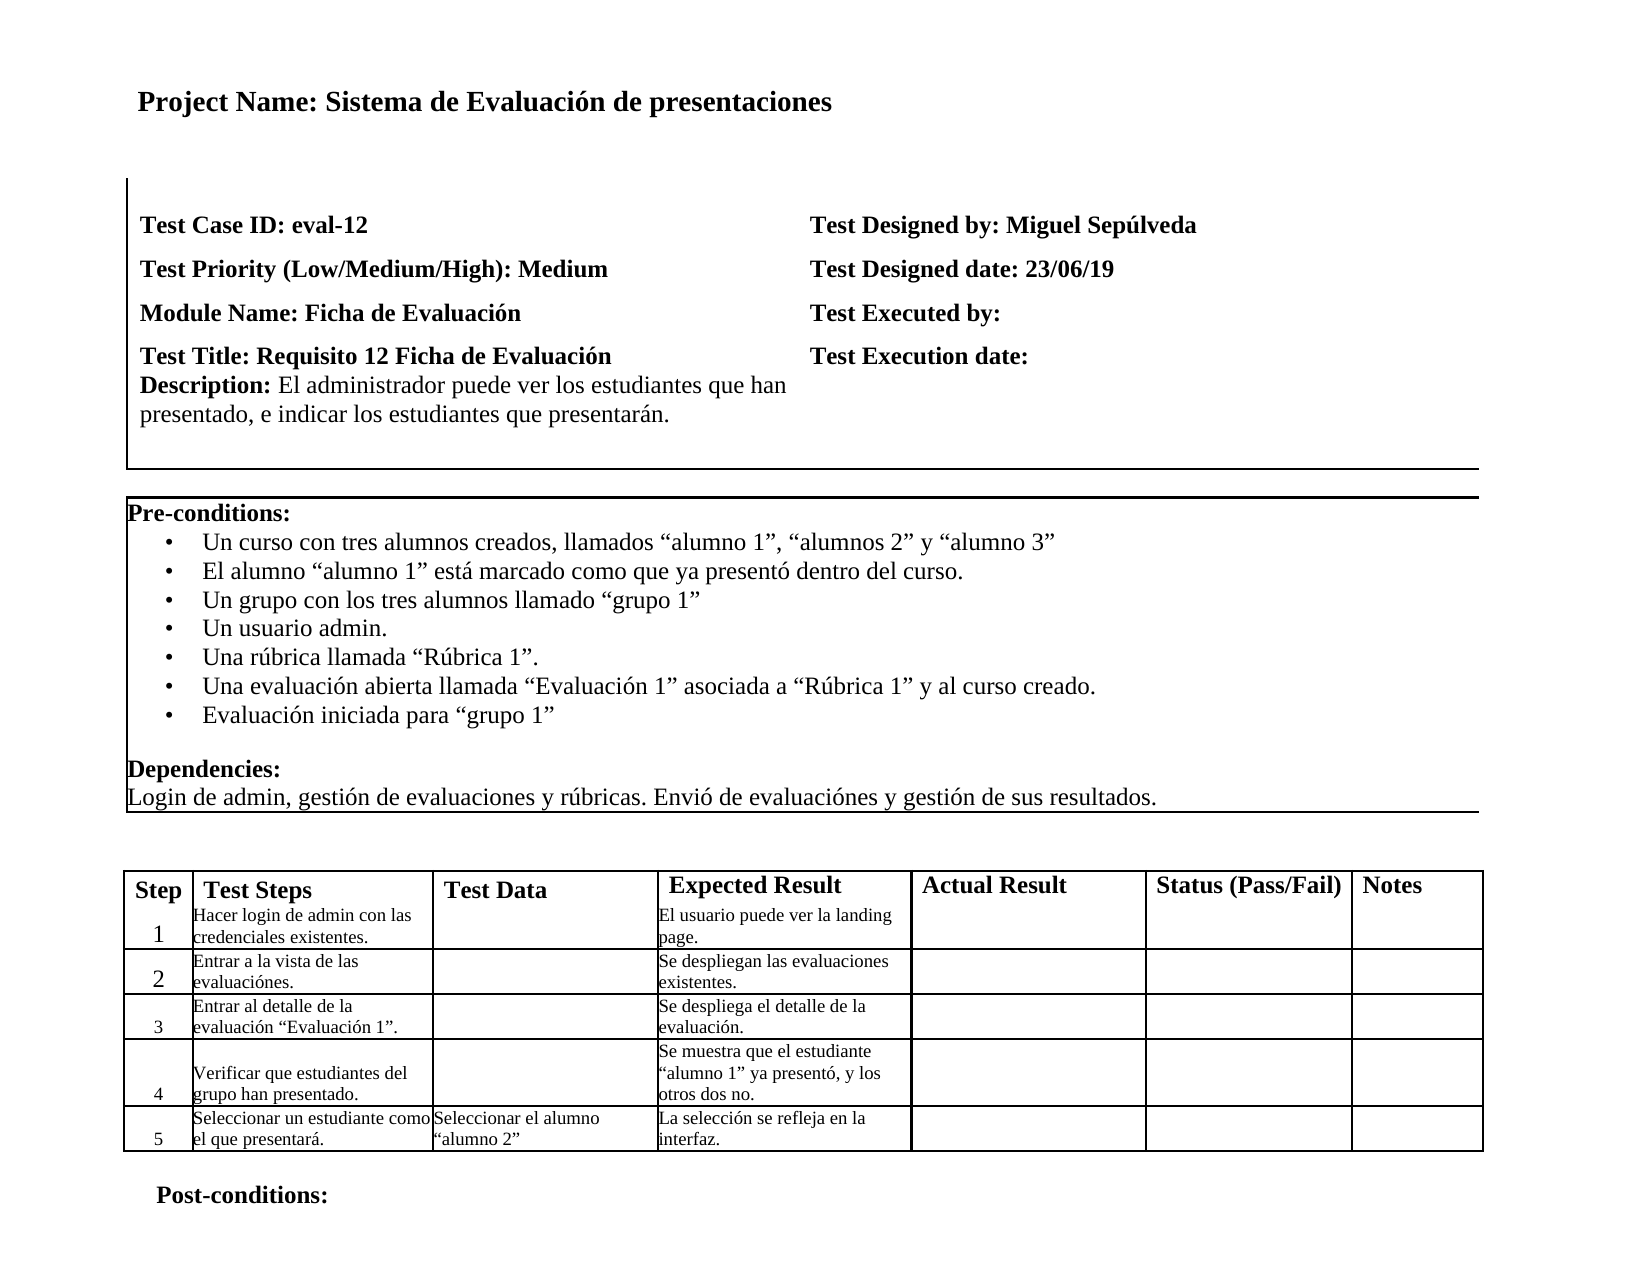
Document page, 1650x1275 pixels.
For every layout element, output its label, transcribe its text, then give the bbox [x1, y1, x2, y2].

table_header Expected Result [659, 872, 910, 904]
table_cell Dependencies: Login de admin, gestión de evaluaciones y rúbricas. Envió de evaluaciónes y gestión de sus resultados. [128, 754, 1479, 811]
table_cell [1147, 995, 1351, 1038]
table_cell Verificar que estudiantes del grupo han presentado. [194, 1040, 432, 1105]
table_cell [1353, 904, 1482, 947]
table_cell 1 [125, 904, 192, 947]
table_cell [434, 995, 657, 1038]
table_cell Module Name: Ficha de Evaluación [128, 283, 809, 327]
table_cell [810, 428, 1479, 468]
table_cell Entrar al detalle de la evaluación “Evaluación 1”. [194, 995, 432, 1038]
table_cell [1147, 1107, 1351, 1150]
table_cell [913, 904, 1145, 947]
table_cell Test Case ID: eval-12 [128, 178, 809, 239]
table_cell [434, 904, 657, 947]
table_cell [1147, 950, 1351, 993]
table_cell 3 [125, 995, 192, 1038]
table_cell La selección se refleja en la interfaz. [659, 1107, 910, 1150]
table_cell 4 [125, 1040, 192, 1105]
table_cell [1147, 904, 1351, 947]
table_cell Pre-conditions: Un curso con tres alumnos creados, llamados “alumno 1”, “alumnos 2” y “alumno 3” El alumno “alumno 1” está marcado como que ya presentó dentro del curso. Un grupo con los tres alumnos llamado “grupo 1” Un usuario admin. Una rúbrica llamada “Rúbrica 1”. Una evaluación abierta llamada “Evaluación 1” asociada a “Rúbrica 1” y al curso creado. Evaluación iniciada para “grupo 1” [128, 499, 1479, 754]
table_cell [913, 1107, 1145, 1150]
table_cell Test Executed by: [810, 283, 1479, 327]
table_cell [1353, 950, 1482, 993]
table_cell [434, 1040, 657, 1105]
table_cell Seleccionar un estudiante como el que presentará. [194, 1107, 432, 1150]
table_cell [127, 121, 1479, 178]
table_cell Test Designed by: Miguel Sepúlveda [810, 178, 1479, 239]
table_cell 5 [125, 1107, 192, 1150]
table_cell Test Execution date: [810, 327, 1479, 370]
table_cell Description: El administrador puede ver los estudiantes que han presentado, e indicar los estudiantes que presentarán. [128, 370, 809, 428]
table_cell Test Title: Requisito 12 Ficha de Evaluación [128, 327, 809, 370]
table_cell [1353, 995, 1482, 1038]
table_cell [1147, 1040, 1351, 1105]
table_cell [913, 995, 1145, 1038]
table_cell [127, 470, 809, 496]
table_cell El usuario puede ver la landing page. [659, 904, 910, 947]
table_cell [810, 470, 1479, 496]
table_header Status (Pass/Fail) [1147, 872, 1351, 904]
table_header Test Data [434, 872, 657, 904]
table_cell [913, 1040, 1145, 1105]
table_cell Test Priority (Low/Medium/High): Medium [128, 239, 809, 283]
table_cell Hacer login de admin con las credenciales existentes. [194, 904, 432, 947]
table_cell [1353, 1040, 1482, 1105]
table_cell Seleccionar el alumno “alumno 2” [434, 1107, 657, 1150]
table_header Notes [1353, 872, 1482, 904]
table_cell [128, 428, 809, 468]
table_cell Se despliega el detalle de la evaluación. [659, 995, 910, 1038]
table_cell [810, 370, 1479, 428]
table_header Project Name: Sistema de Evaluación de presentaciones [127, 73, 1479, 121]
text Post-conditions: [156, 1180, 1494, 1209]
table_cell [1353, 1107, 1482, 1150]
table_cell Test Designed date: 23/06/19 [810, 239, 1479, 283]
table_cell Se despliegan las evaluaciones existentes. [659, 950, 910, 993]
table_cell Entrar a la vista de las evaluaciónes. [194, 950, 432, 993]
table_header Actual Result [913, 872, 1145, 904]
table_cell 2 [125, 950, 192, 993]
table_cell [913, 950, 1145, 993]
table_cell Se muestra que el estudiante “alumno 1” ya presentó, y los otros dos no. [659, 1040, 910, 1105]
table_cell [434, 950, 657, 993]
table_header Step [125, 872, 192, 904]
table_header Test Steps [194, 872, 432, 904]
